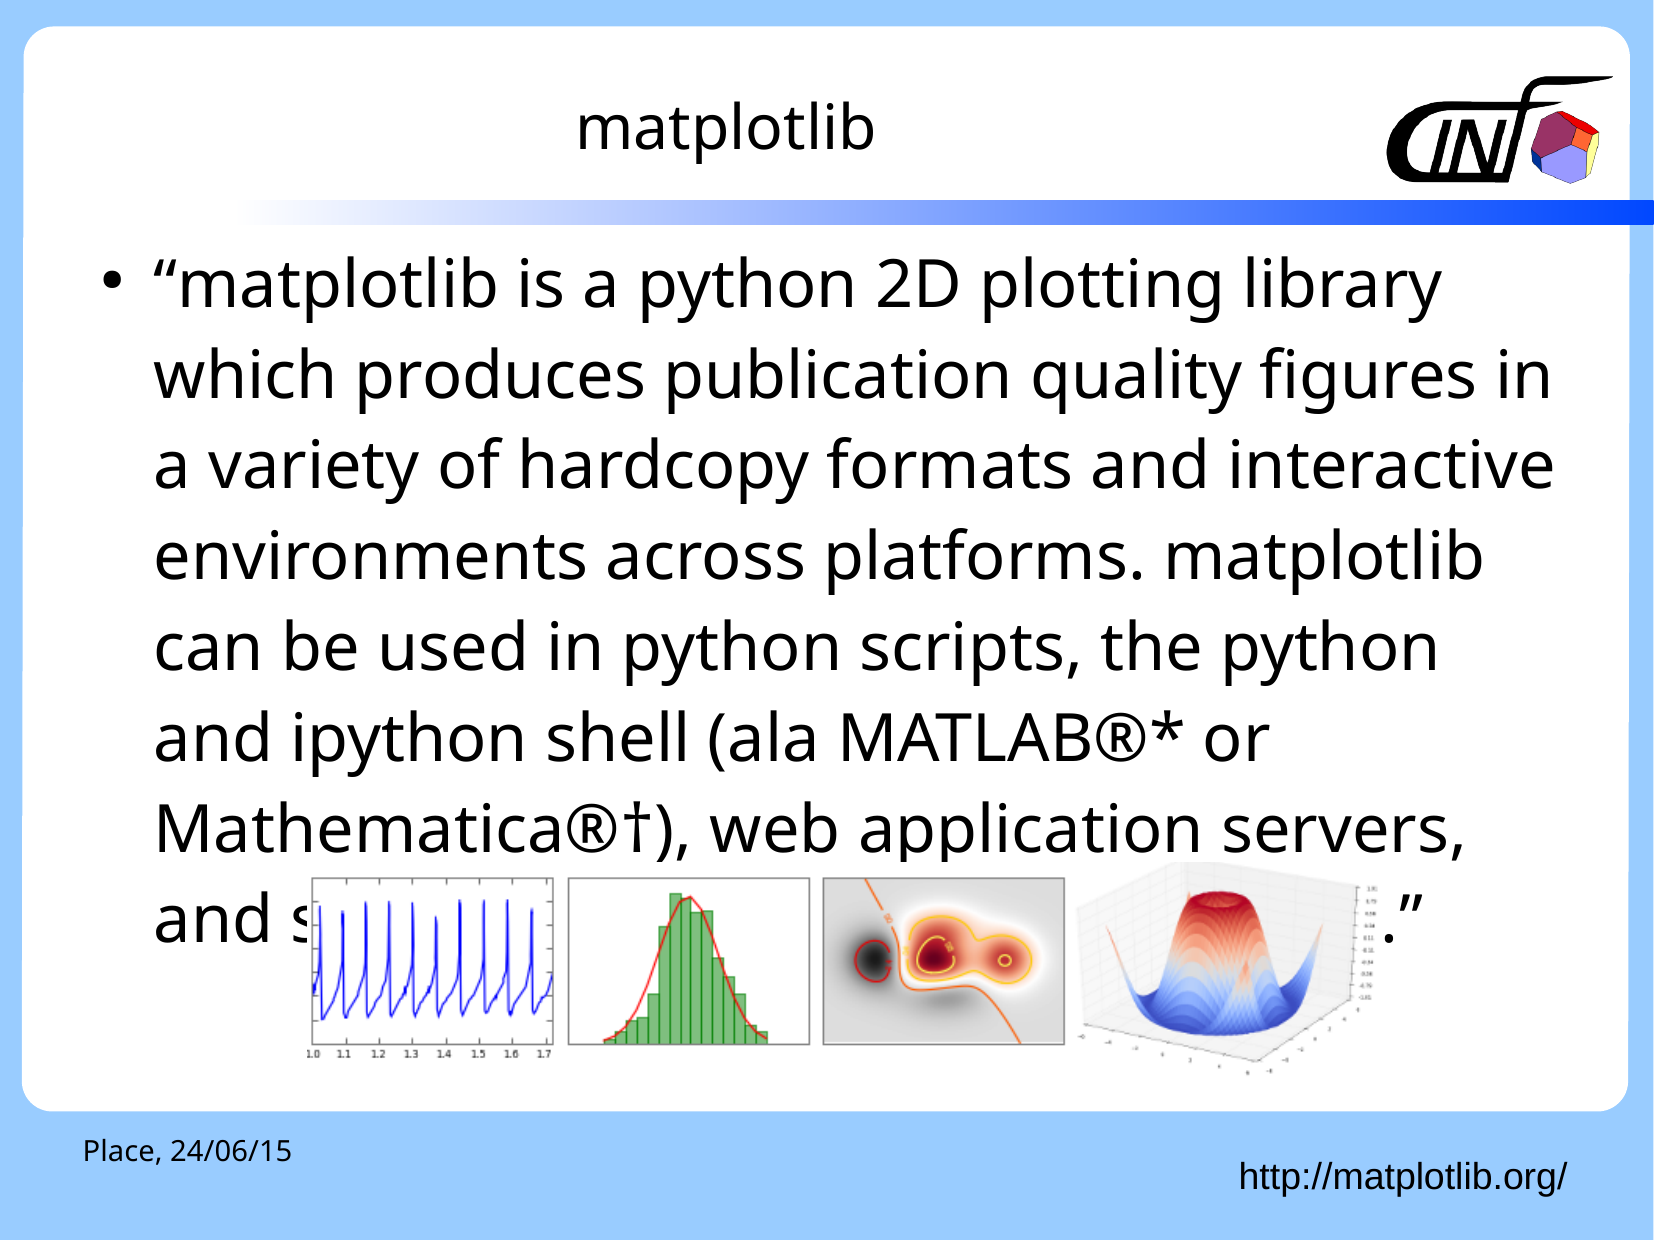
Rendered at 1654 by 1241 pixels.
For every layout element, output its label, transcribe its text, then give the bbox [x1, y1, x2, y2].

list “matplotlib is a python 2D plotting library which produces publication quality figures in a variety of hardcopy formats and interactive environments across platforms. matplotlib can be used in python scripts, the python and ipython shell (ala MATLAB®* or Mathematica®†), web application servers, and six graphical user interface toolkits.” [82, 236, 1571, 1055]
picture [307, 862, 1381, 1080]
title matplotlib [82, 49, 1371, 201]
picture [1386, 76, 1613, 184]
text_box http://matplotlib.org/ [1224, 1147, 1583, 1217]
